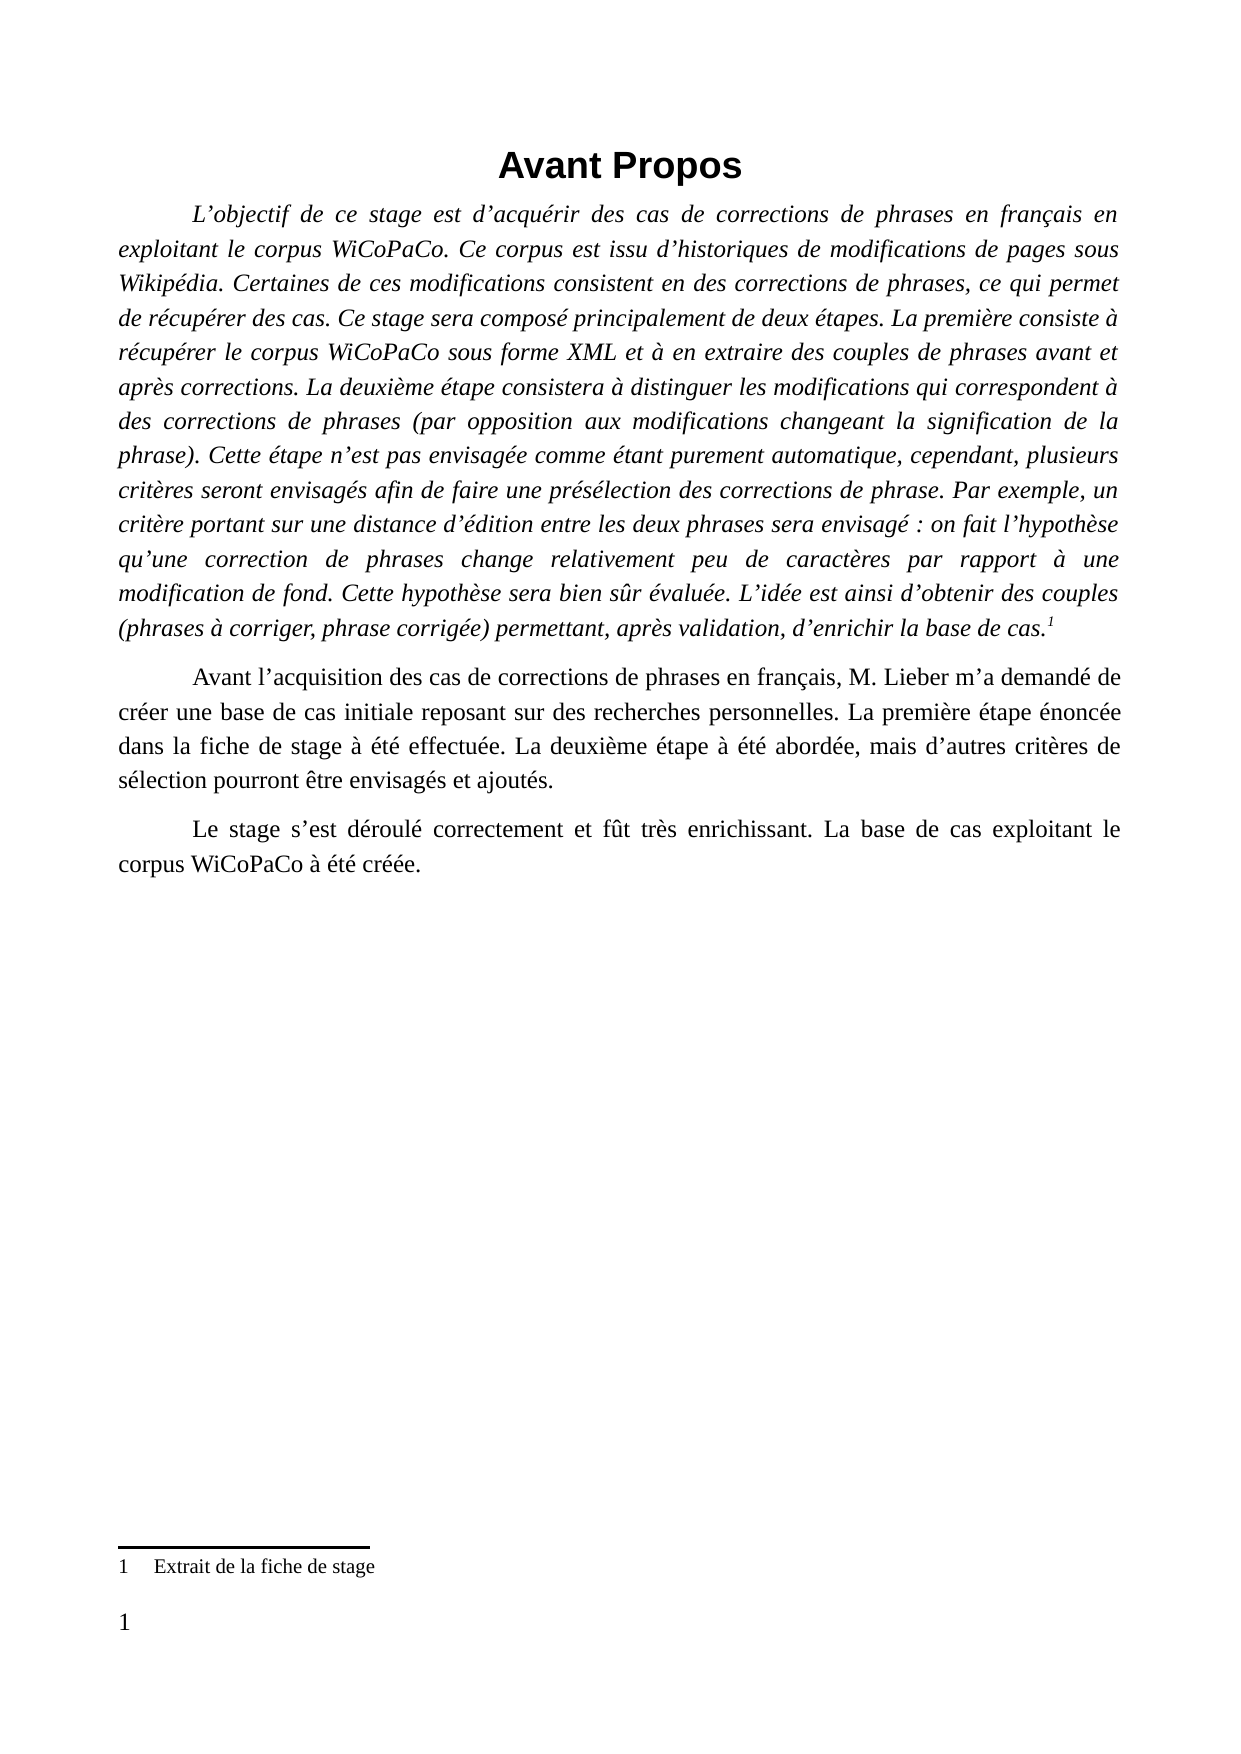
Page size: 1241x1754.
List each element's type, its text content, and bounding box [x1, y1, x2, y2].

text Avant l’acquisition des cas de corrections de phrases en français, M. Lieber m’a demandé de créer une base de cas initiale reposant sur des recherches personnelles. La première étape énoncée dans la fiche de stage à été effectuée. La deuxième étape à été abordée, mais d’autres critères de sélection pourront être envisagés et ajoutés. [118, 662, 1122, 794]
subtitle Avant Propos [118, 143, 1122, 187]
text Extrait de la fiche de stage [118, 1553, 1122, 1578]
text Le stage s’est déroulé correctement et fût très enrichissant. La base de cas exploitant le corpus WiCoPaCo à été créée. [118, 814, 1122, 878]
text L’objectif de ce stage est d’acquérir des cas de corrections de phrases en français en exploitant le corpus WiCoPaCo. Ce corpus est issu d’historiques de modifications de pages sous Wikipédia. Certaines de ces modifications consistent en des corrections de phrases, ce qui permet de récupérer des cas. Ce stage sera composé principalement de deux étapes. La première consiste à récupérer le corpus WiCoPaCo sous forme XML et à en extraire des couples de phrases avant et après corrections. La deuxième étape consistera à distinguer les modifications qui correspondent à des corrections de phrases (par opposition aux modifications changeant la signification de la phrase). Cette étape n’est pas envisagée comme étant purement automatique, cependant, plusieurs critères seront envisagés afin de faire une présélection des corrections de phrase. Par exemple, un critère portant sur une distance d’édition entre les deux phrases sera envisagé : on fait l’hypothèse qu’une correction de phrases change relativement peu de caractères par rapport à une modification de fond. Cette hypothèse sera bien sûr évaluée. L’idée est ainsi d’obtenir des couples (phrases à corriger, phrase corrigée) permettant, après validation, d’enrichir la base de cas. [118, 199, 1122, 642]
